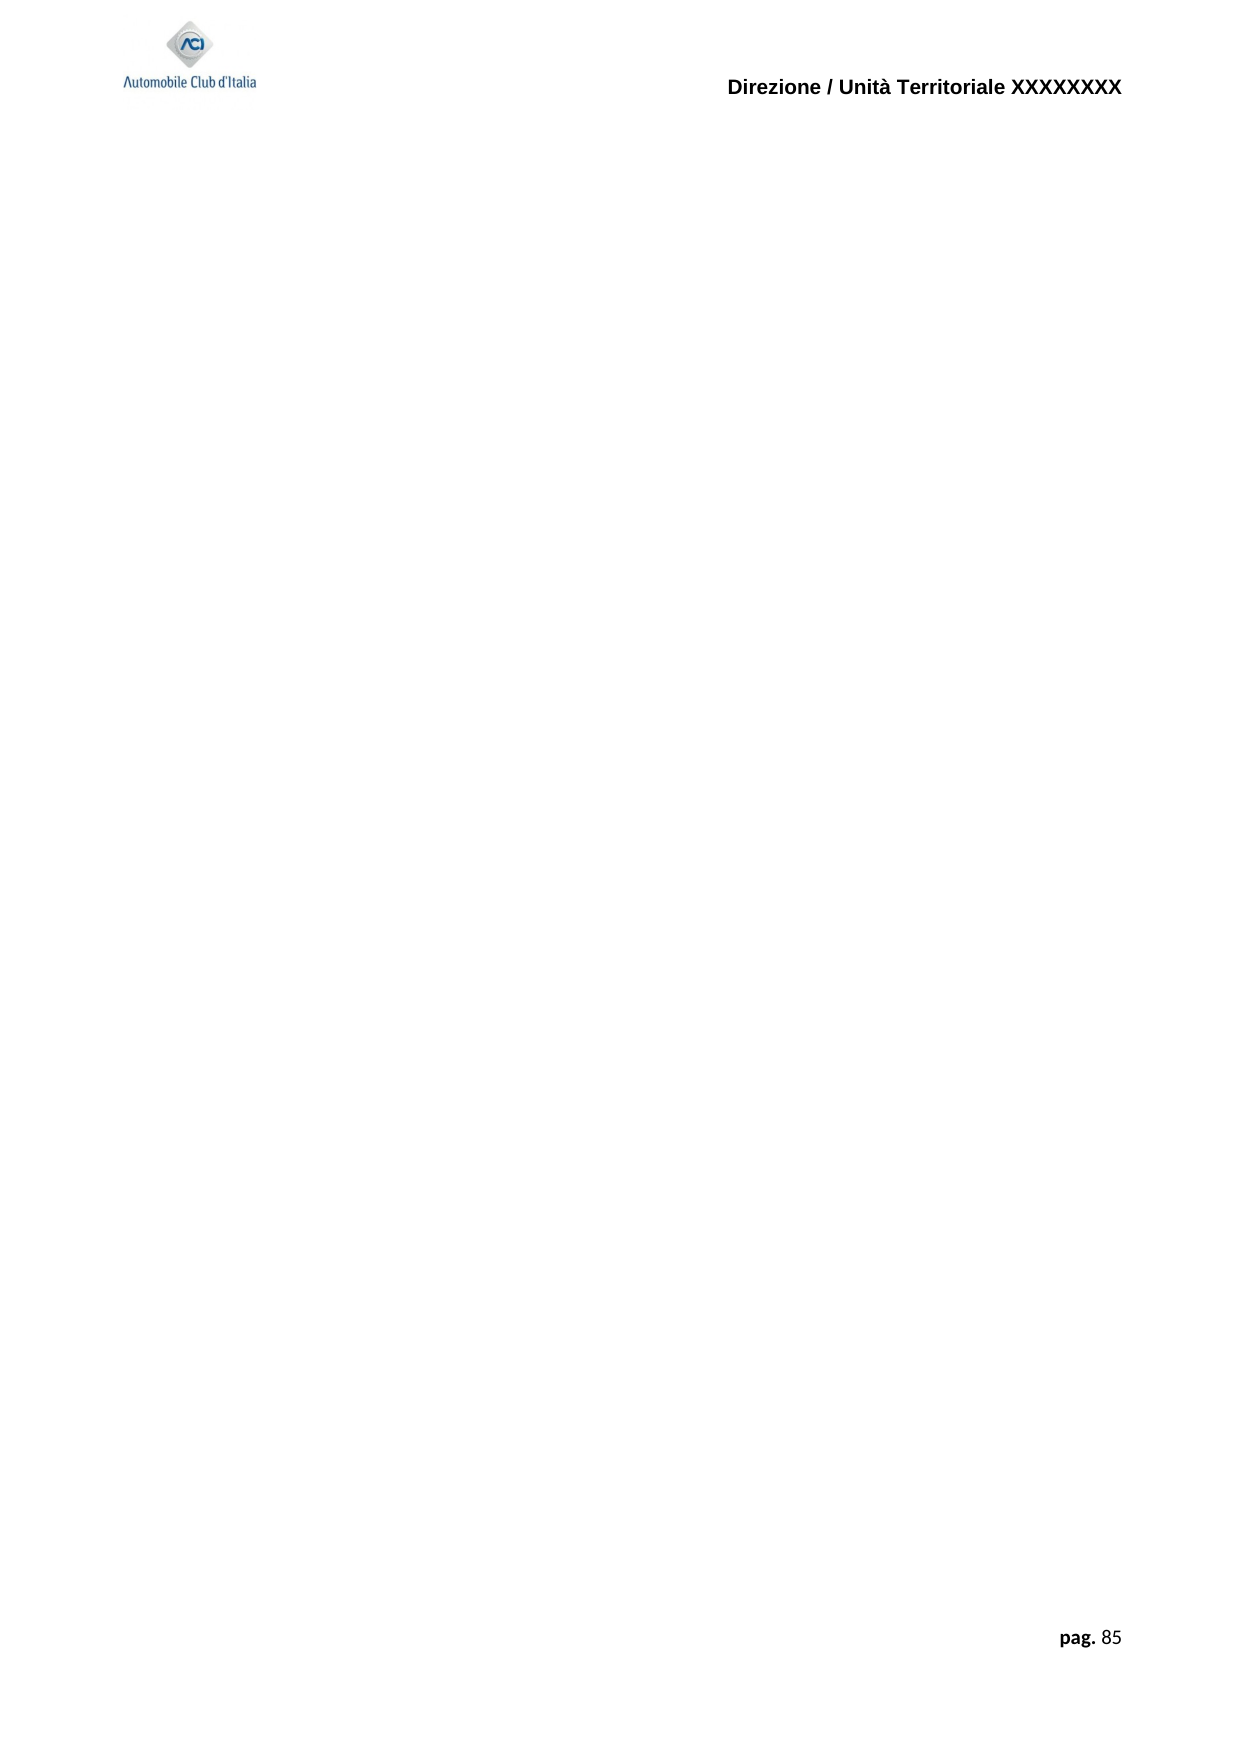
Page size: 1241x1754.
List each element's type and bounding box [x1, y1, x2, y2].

picture [122, 10, 257, 110]
